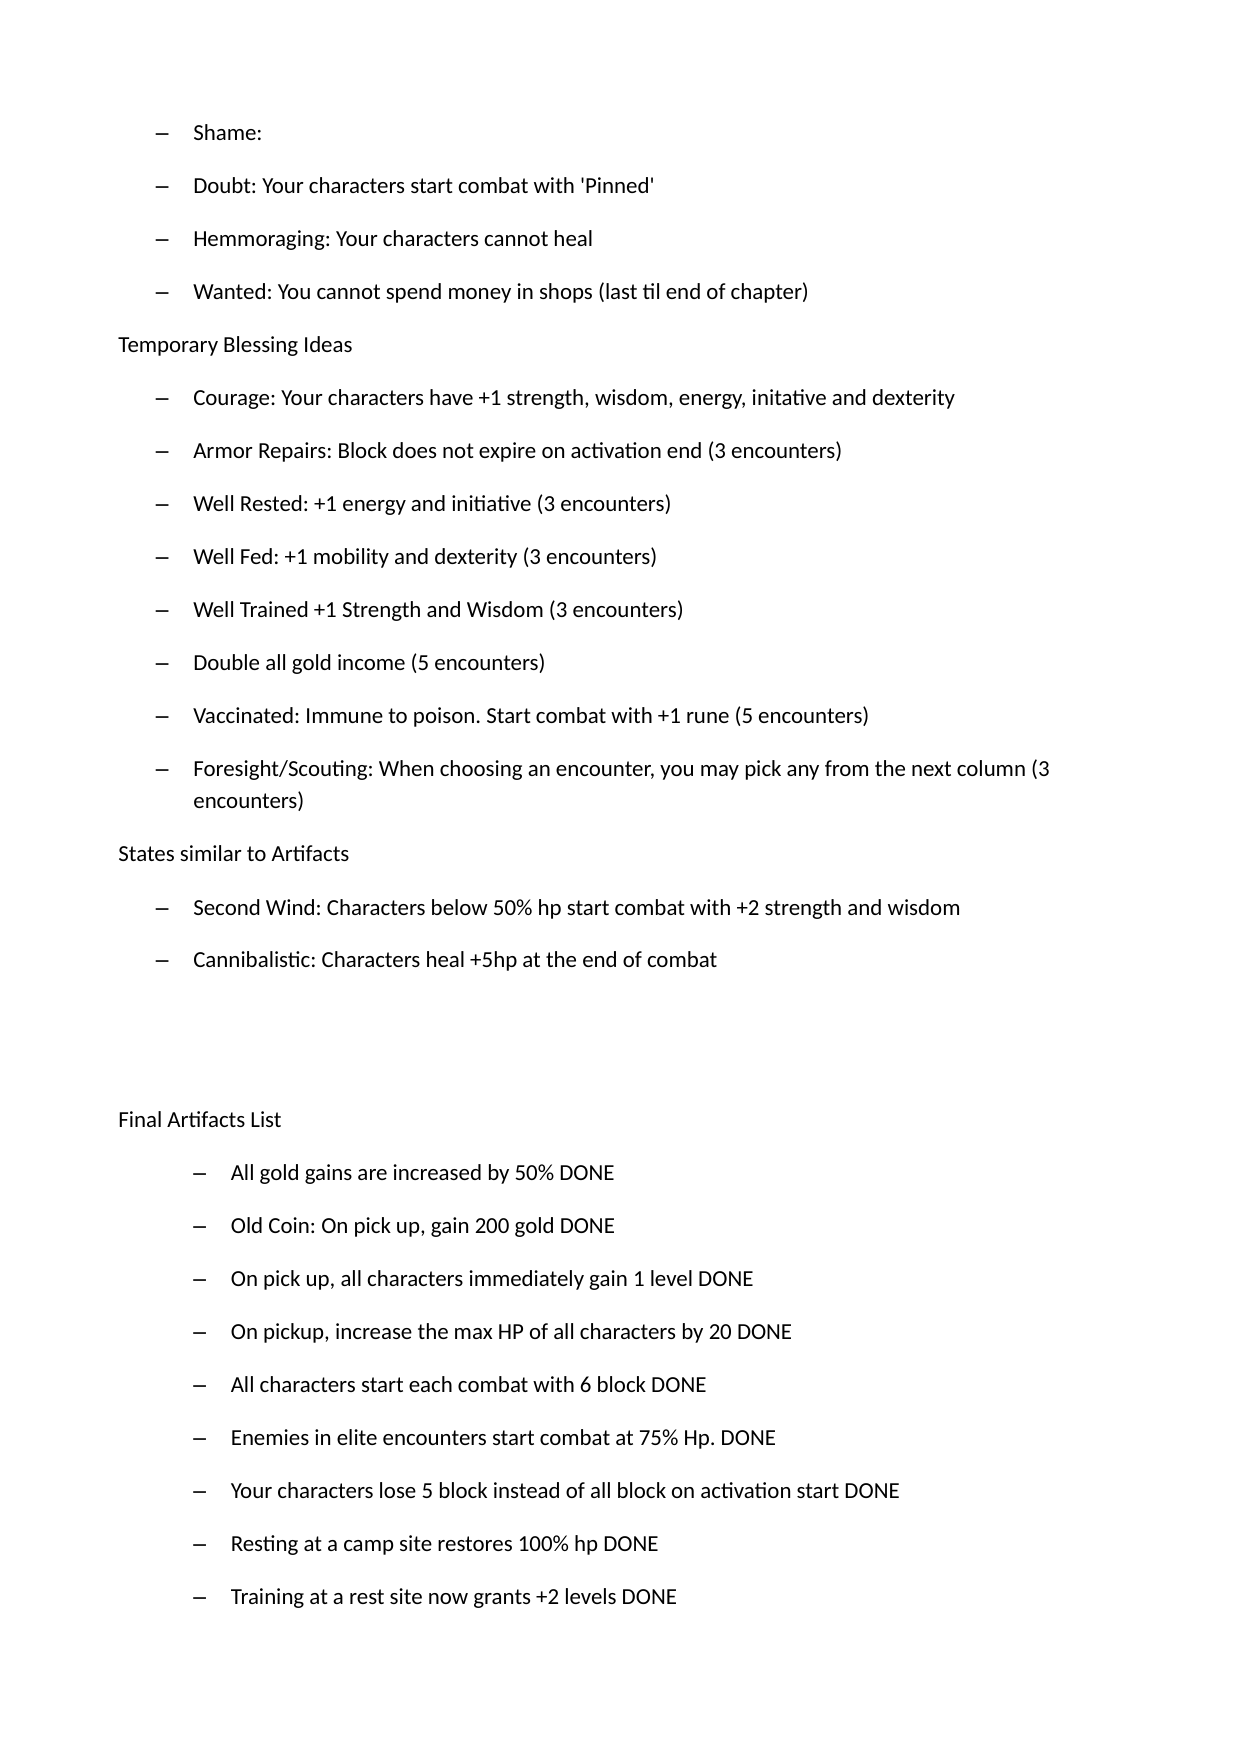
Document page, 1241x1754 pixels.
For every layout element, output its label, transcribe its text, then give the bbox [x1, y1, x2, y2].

list On pick up, all characters immediately gain 1 level DONE [193, 1264, 1122, 1292]
list Resting at a camp site restores 100% hp DONE [193, 1529, 1122, 1557]
list All characters start each combat with 6 block DONE [193, 1370, 1122, 1398]
list Vaccinated: Immune to poison. Start combat with +1 rune (5 encounters) [156, 701, 1122, 729]
list Training at a rest site now grants +2 levels DONE [193, 1582, 1122, 1610]
text Final Artifacts List [118, 1105, 1122, 1133]
text States similar to Artifacts [118, 839, 1122, 868]
list All gold gains are increased by 50% DONE [193, 1158, 1122, 1186]
list Armor Repairs: Block does not expire on activation end (3 encounters) [156, 436, 1122, 464]
list Double all gold income (5 encounters) [156, 648, 1122, 676]
list Well Trained +1 Strength and Wisdom (3 encounters) [156, 595, 1122, 623]
list Shame: [156, 118, 1122, 146]
list On pickup, increase the max HP of all characters by 20 DONE [193, 1317, 1122, 1345]
list Foresight/Scouting: When choosing an encounter, you may pick any from the next column (3 encounters) [156, 754, 1122, 814]
list Your characters lose 5 block instead of all block on activation start DONE [193, 1476, 1122, 1504]
list Wanted: You cannot spend money in shops (last til end of chapter) [156, 277, 1122, 305]
list Doubt: Your characters start combat with 'Pinned' [156, 171, 1122, 199]
list Cannibalistic: Characters heal +5hp at the end of combat [156, 946, 1122, 974]
list Well Fed: +1 mobility and dexterity (3 encounters) [156, 542, 1122, 570]
list Hemmoraging: Your characters cannot heal [156, 224, 1122, 252]
list Courage: Your characters have +1 strength, wisdom, energy, initative and dexterity [156, 383, 1122, 411]
list Old Coin: On pick up, gain 200 gold DONE [193, 1211, 1122, 1239]
text Temporary Blessing Ideas [118, 330, 1122, 358]
list Well Rested: +1 energy and initiative (3 encounters) [156, 489, 1122, 517]
list Enemies in elite encounters start combat at 75% Hp. DONE [193, 1423, 1122, 1451]
list Second Wind: Characters below 50% hp start combat with +2 strength and wisdom [156, 893, 1122, 921]
